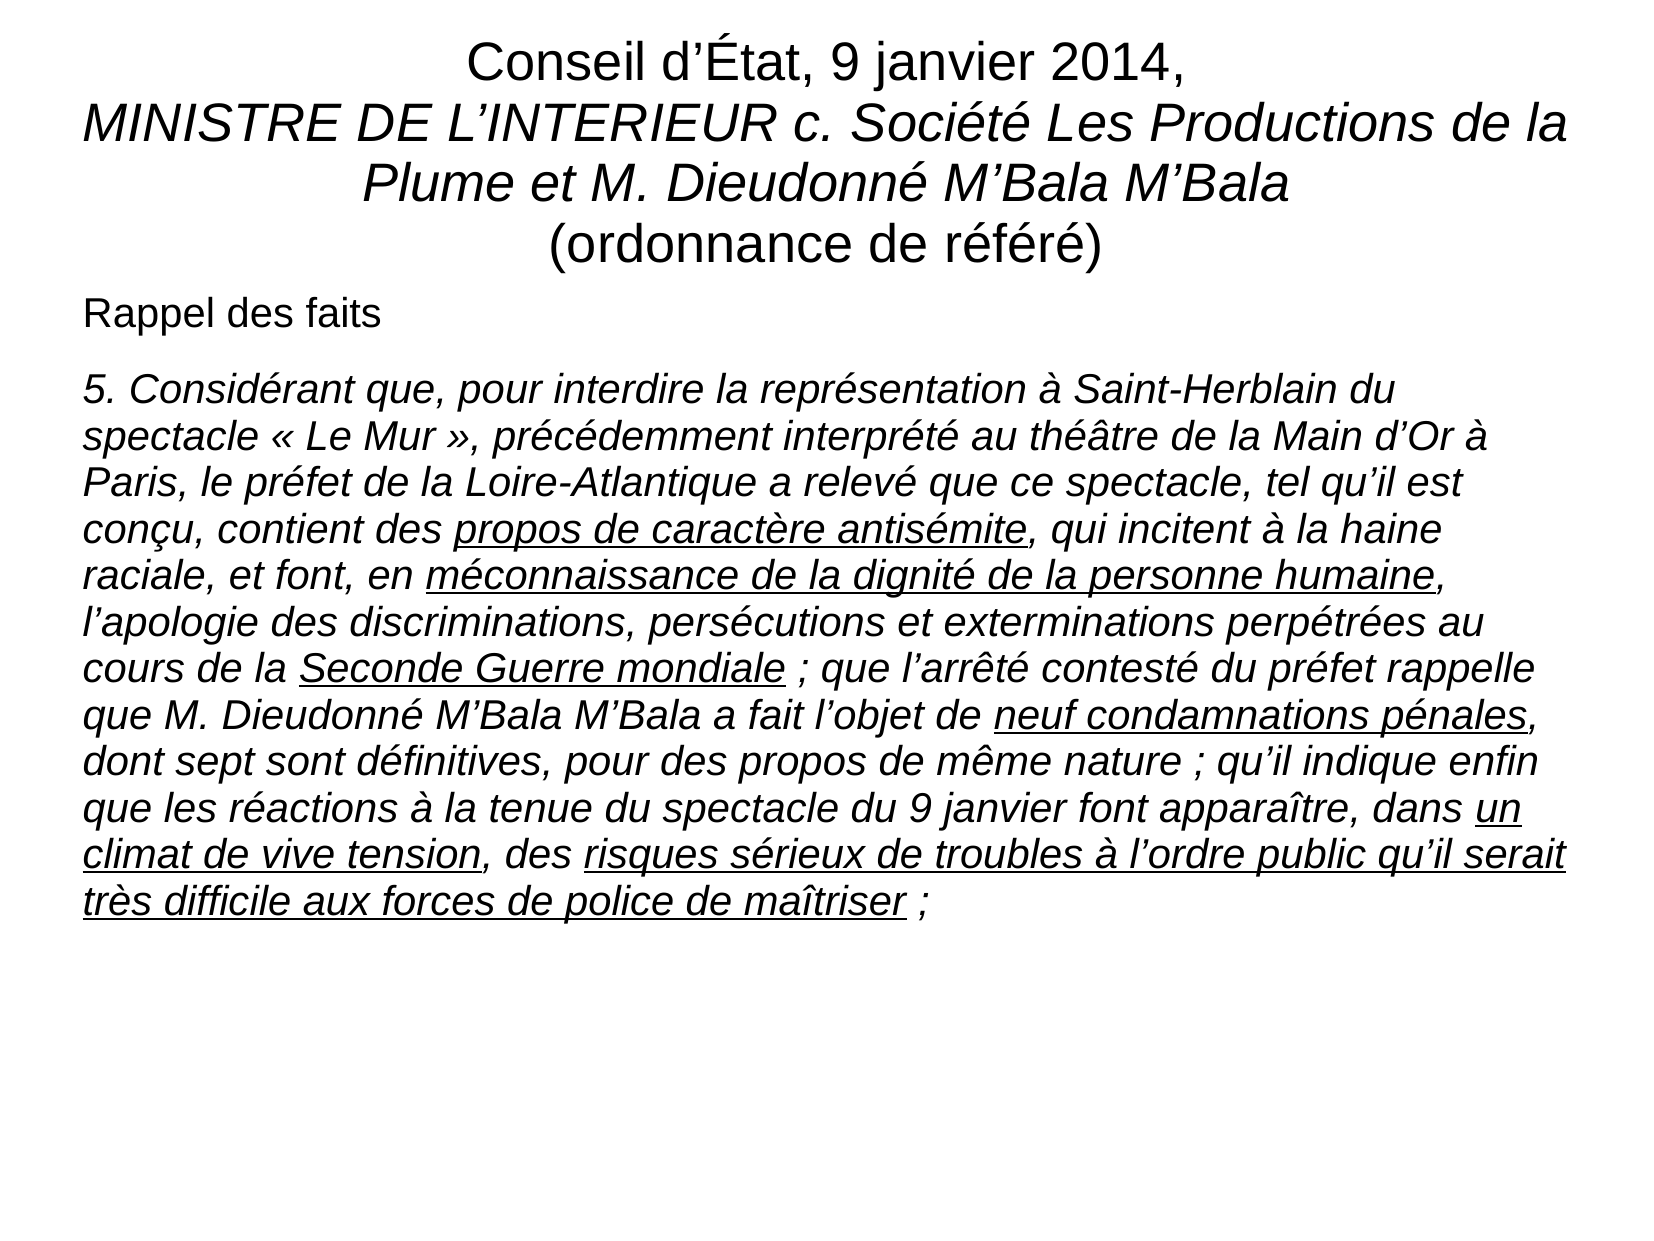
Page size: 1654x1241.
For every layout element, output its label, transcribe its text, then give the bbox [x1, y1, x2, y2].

title Conseil d’État, 9 janvier 2014, MINISTRE DE L’INTERIEUR c. Société Les Productions de la Plume et M. Dieudonné M’Bala M’Bala (ordonnance de référé) [82, 32, 1571, 274]
list Rappel des faits 5. Considérant que, pour interdire la représentation à Saint-Herblain du spectacle « Le Mur », précédemment interprété au théâtre de la Main d’Or à Paris, le préfet de la Loire-Atlantique a relevé que ce spectacle, tel qu’il est conçu, contient des propos de caractère antisémite, qui incitent à la haine raciale, et font, en méconnaissance de la dignité de la personne humaine, l’apologie des discriminations, persécutions et exterminations perpétrées au cours de la Seconde Guerre mondiale ; que l’arrêté contesté du préfet rappelle que M. Dieudonné M’Bala M’Bala a fait l’objet de neuf condamnations pénales, dont sept sont définitives, pour des propos de même nature ; qu’il indique enfin que les réactions à la tenue du spectacle du 9 janvier font apparaître, dans un climat de vive tension, des risques sérieux de troubles à l’ordre public qu’il serait très difficile aux forces de police de maîtriser ; [82, 290, 1571, 1010]
